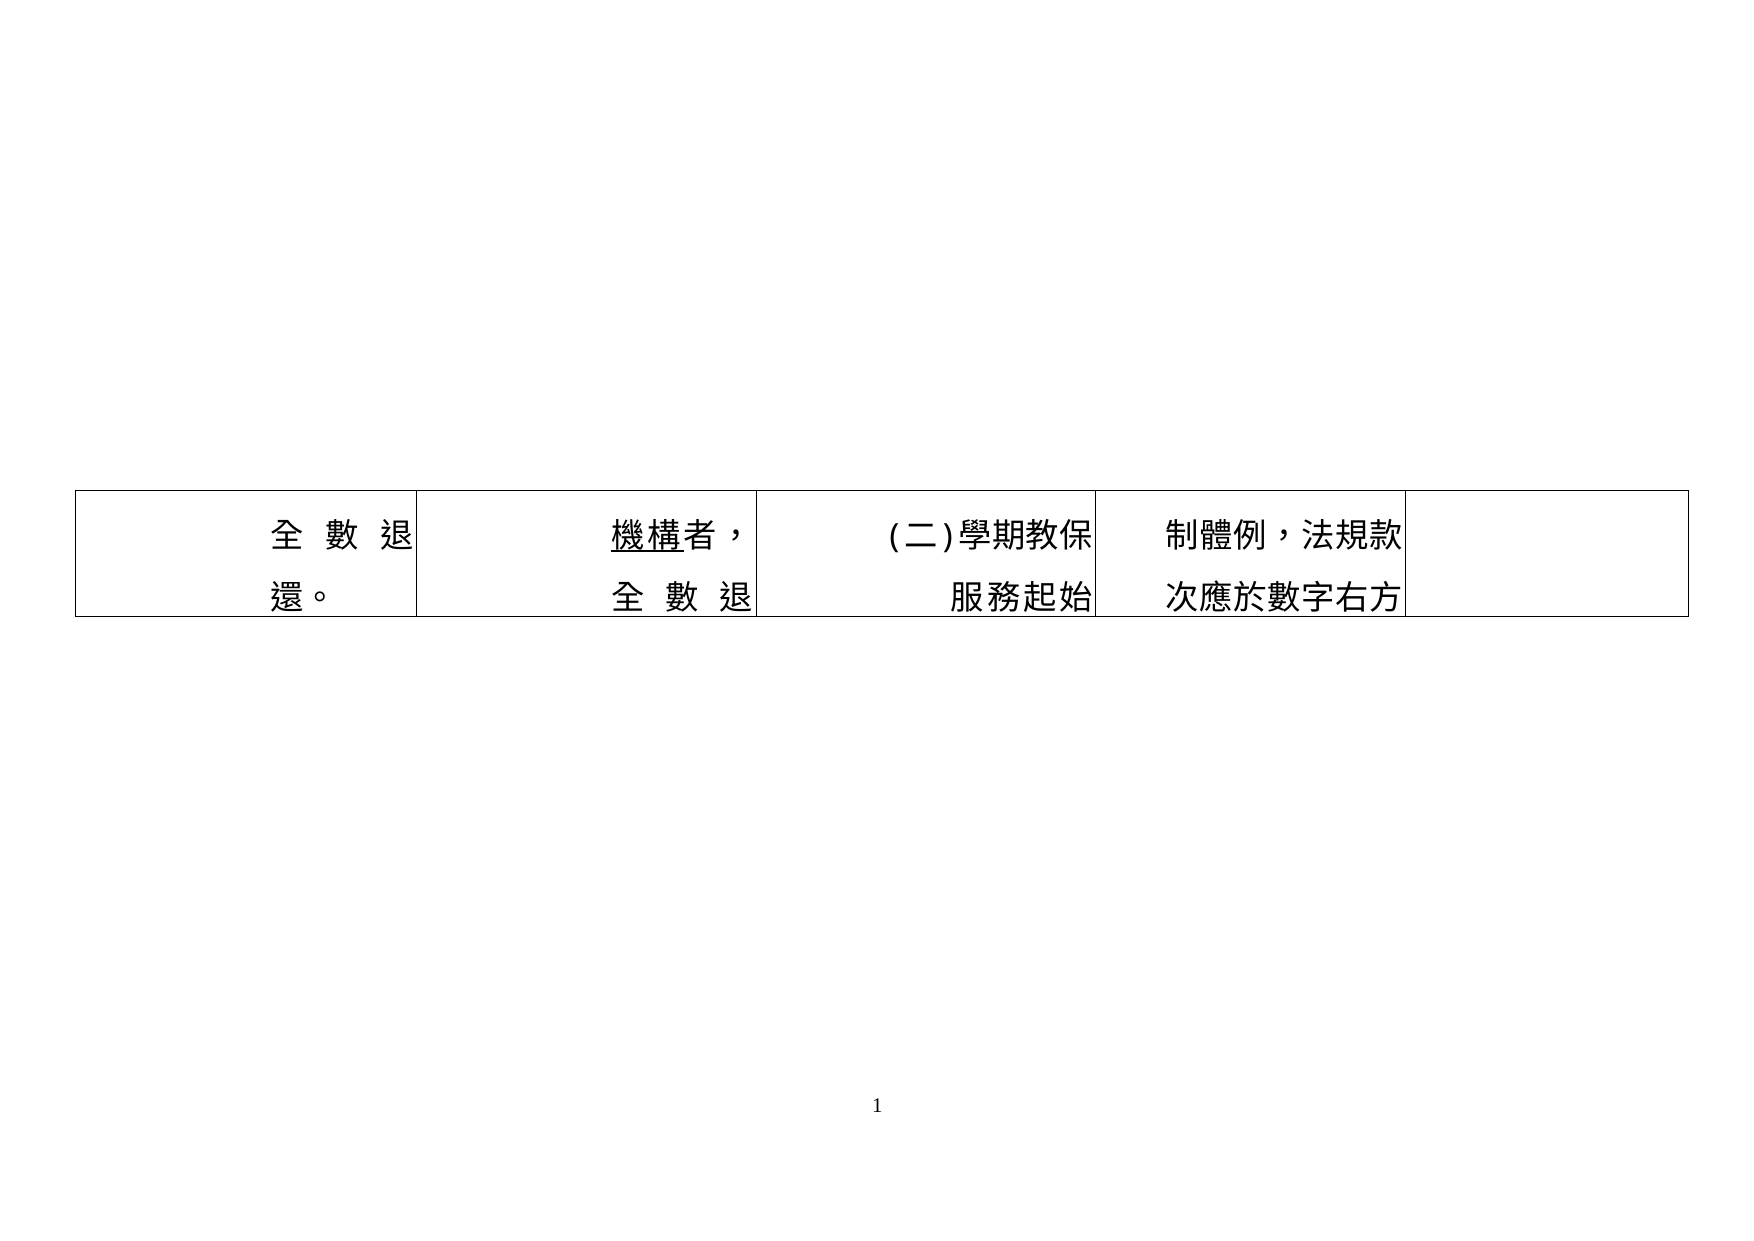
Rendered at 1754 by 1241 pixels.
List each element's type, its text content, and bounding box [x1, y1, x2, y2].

table_cell 機構者，全數退 [417, 491, 756, 616]
table_cell [1406, 491, 1688, 616]
table_cell 全數退還。 [76, 491, 416, 616]
table_cell (二)學期教保服務起始 [757, 491, 1095, 616]
table_cell 制體例，法規款次應於數字右方 [1096, 491, 1405, 616]
